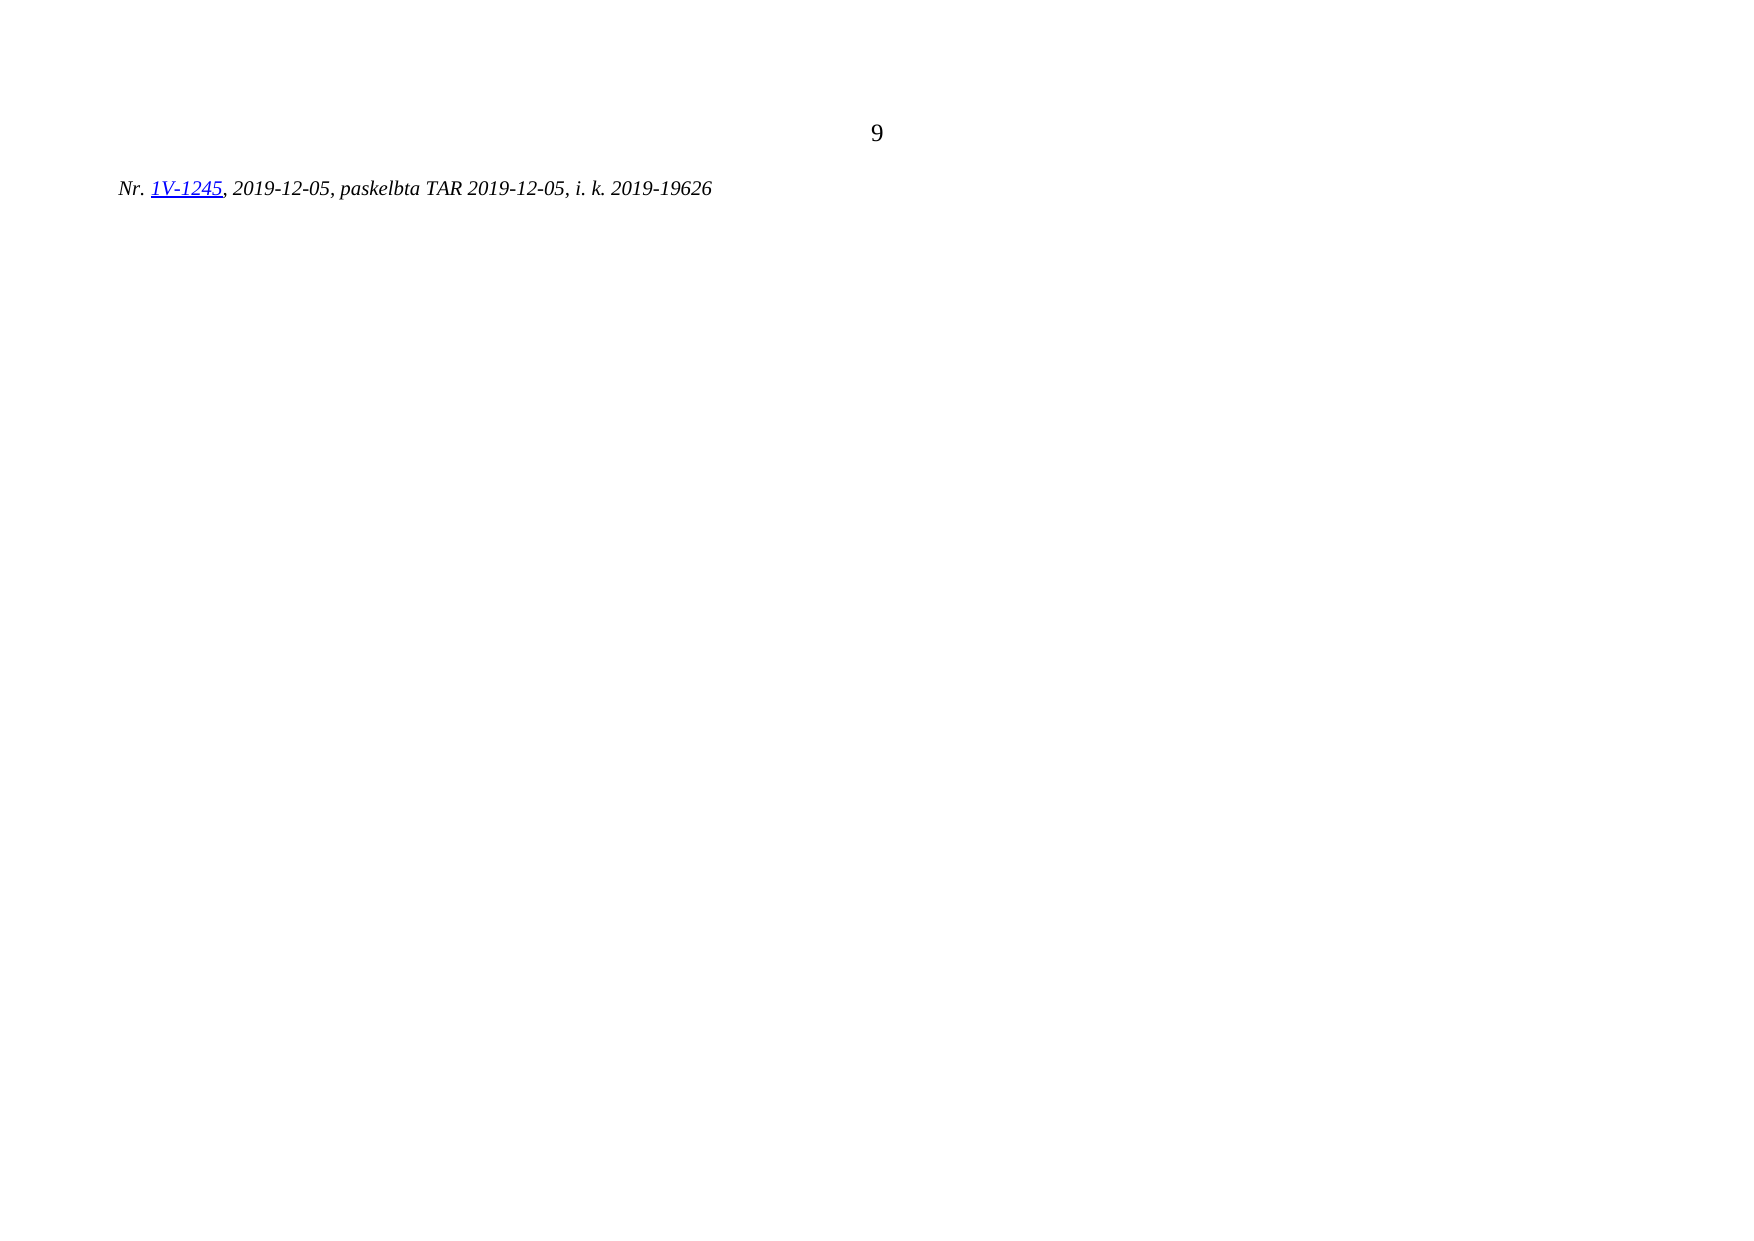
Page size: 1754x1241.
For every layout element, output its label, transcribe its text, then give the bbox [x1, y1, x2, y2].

text Nr. 1V-1245, 2019-12-05, paskelbta TAR 2019-12-05, i. k. 2019-19626 [118, 176, 1636, 200]
